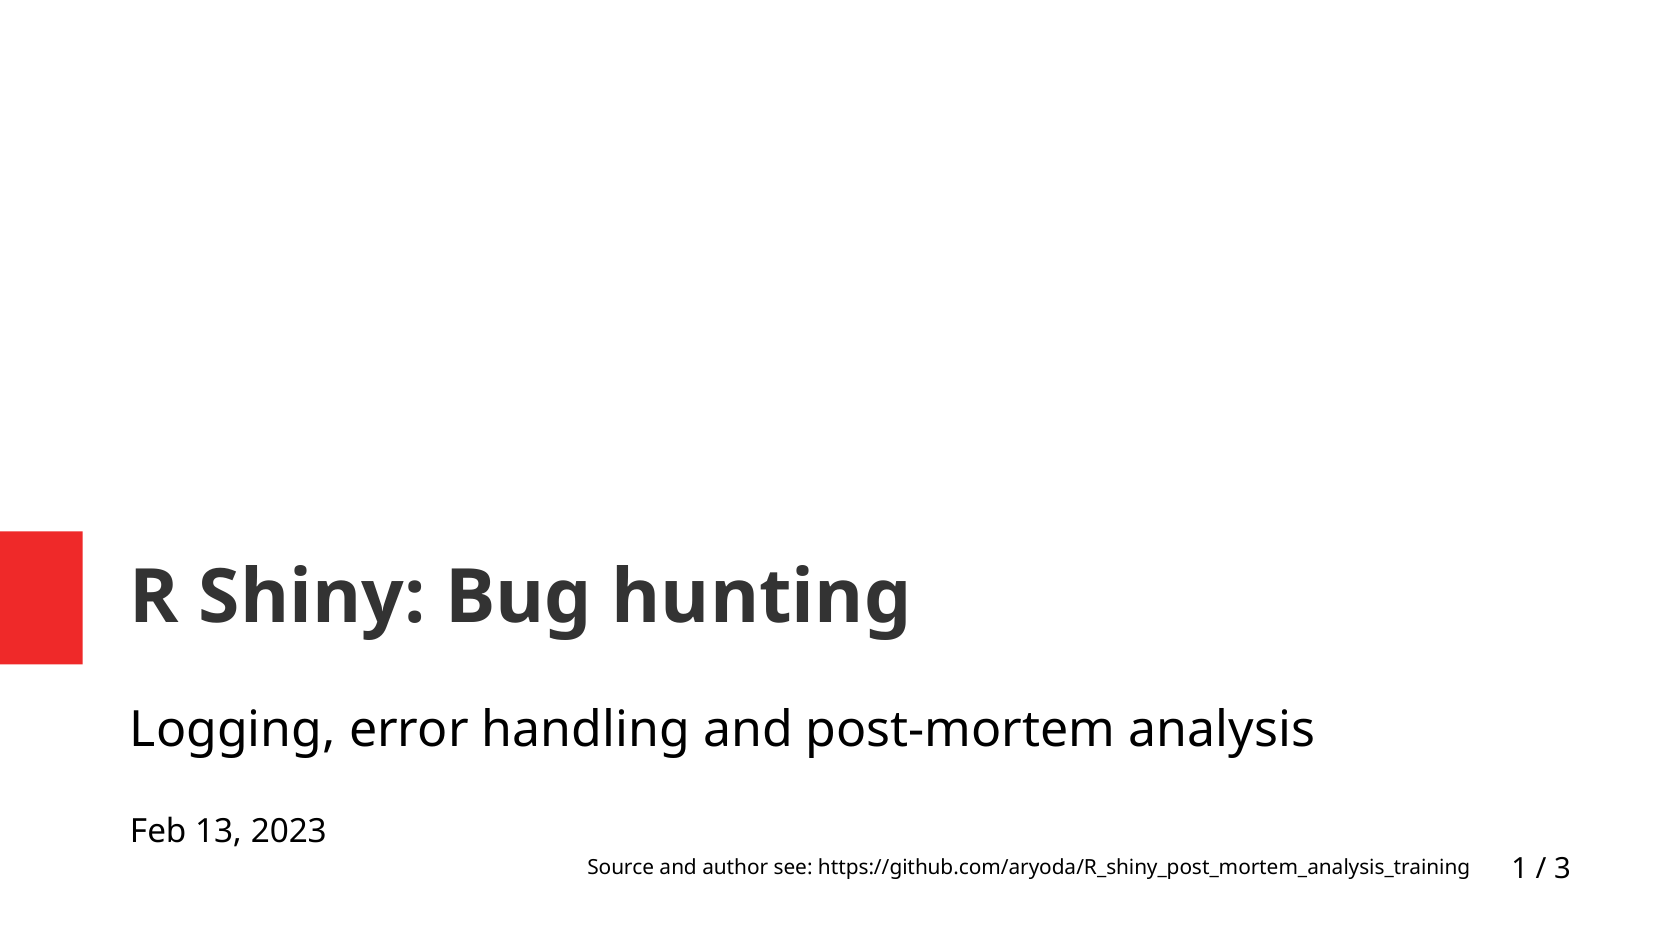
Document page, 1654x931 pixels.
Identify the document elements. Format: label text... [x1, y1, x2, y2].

title R Shiny: Bug hunting [129, 491, 1536, 696]
subtitle Logging, error handling and post-mortem analysis Feb 13, 2023 Source and author see: https://github.com/aryoda/R_shiny_post_mortem_analysis_training [129, 684, 1471, 889]
